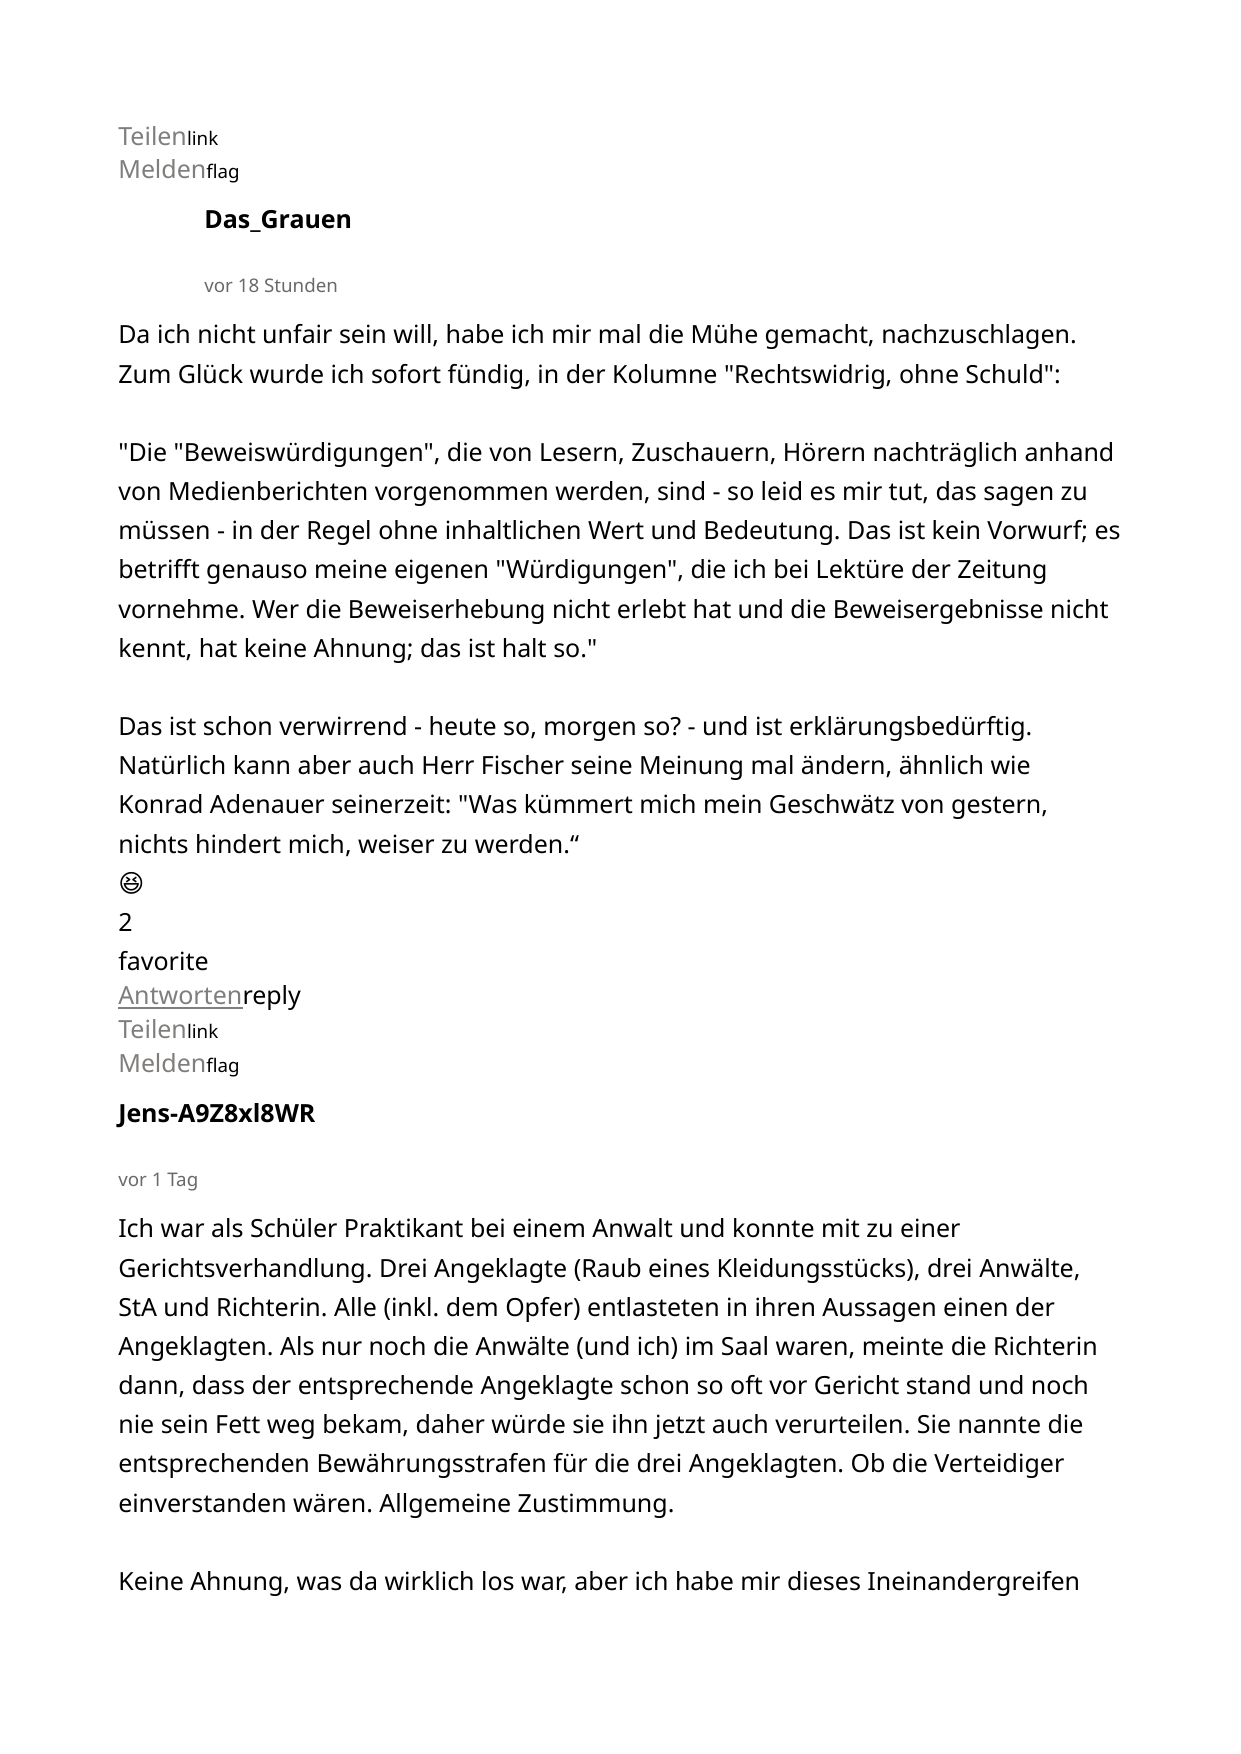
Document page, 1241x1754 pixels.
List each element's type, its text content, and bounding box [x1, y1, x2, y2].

text 2 [118, 905, 1122, 939]
text Da ich nicht unfair sein will, habe ich mir mal die Mühe gemacht, nachzuschlagen. Zum Glück wurde ich sofort fündig, in der Kolumne "Rechtswidrig, ohne Schuld": "Die "Beweiswürdigungen", die von Lesern, Zuschauern, Hörern nachträglich anhand von Medienberichten vorgenommen werden, sind - so leid es mir tut, das sagen zu müssen - in der Regel ohne inhaltlichen Wert und Bedeutung. Das ist kein Vorwurf; es betrifft genauso meine eigenen "Würdigungen", die ich bei Lektüre der Zeitung vornehme. Wer die Beweiserhebung nicht erlebt hat und die Beweisergebnisse nicht kennt, hat keine Ahnung; das ist halt so." Das ist schon verwirrend - heute so, morgen so? - und ist erklärungsbedürftig. Natürlich kann aber auch Herr Fischer seine Meinung mal ändern, ähnlich wie Konrad Adenauer seinerzeit: "Was kümmert mich mein Geschwätz von gestern, nichts hindert mich, weiser zu werden.“ 😆 [118, 317, 1122, 899]
text Teilenlink [118, 118, 1122, 152]
text Das_Grauen [204, 202, 1114, 236]
text Jens-A9Z8xl8WR [118, 1096, 1114, 1130]
text vor 1 Tag [118, 1166, 1117, 1192]
text Meldenflag [118, 1046, 1122, 1080]
text Antwortenreply [118, 978, 1122, 1012]
text vor 18 Stunden [204, 272, 1117, 298]
text Ich war als Schüler Praktikant bei einem Anwalt und konnte mit zu einer Gerichtsverhandlung. Drei Angeklagte (Raub eines Kleidungsstücks), drei Anwälte, StA und Richterin. Alle (inkl. dem Opfer) entlasteten in ihren Aussagen einen der Angeklagten. Als nur noch die Anwälte (und ich) im Saal waren, meinte die Richterin dann, dass der entsprechende Angeklagte schon so oft vor Gericht stand und noch nie sein Fett weg bekam, daher würde sie ihn jetzt auch verurteilen. Sie nannte die entsprechenden Bewährungsstrafen für die drei Angeklagten. Ob die Verteidiger einverstanden wären. Allgemeine Zustimmung. Keine Ahnung, was da wirklich los war, aber ich habe mir dieses Ineinandergreifen [118, 1211, 1122, 1598]
text Teilenlink [118, 1012, 1122, 1046]
text Meldenflag [118, 152, 1122, 186]
text favorite [118, 944, 1122, 978]
